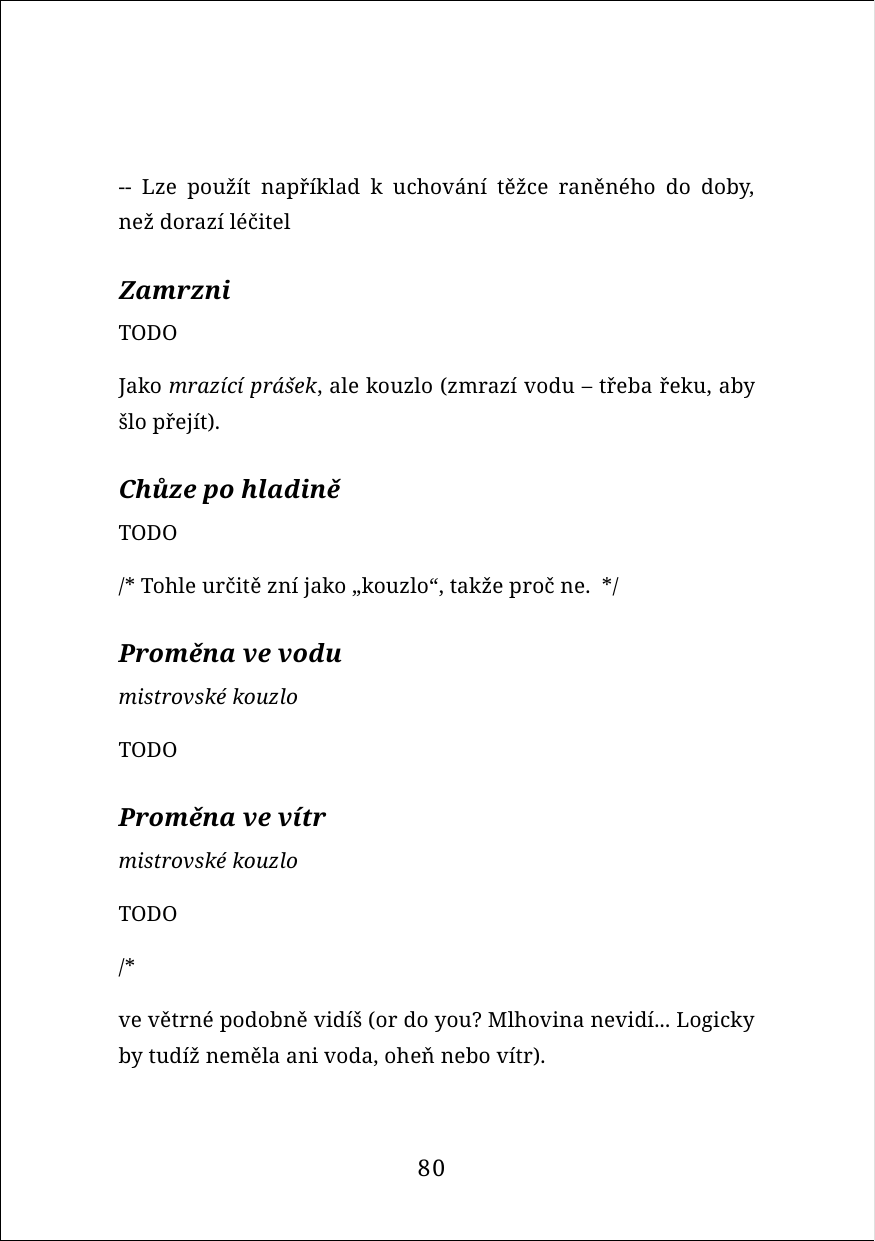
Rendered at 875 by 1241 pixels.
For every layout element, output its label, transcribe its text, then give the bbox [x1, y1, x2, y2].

text TODO [118, 518, 756, 546]
text /* Tohle určitě zní jako „kouzlo“, takže proč ne. */ [118, 571, 756, 599]
text TODO [118, 899, 756, 927]
text TODO [118, 735, 756, 763]
text TODO [118, 318, 756, 347]
text -- Lze použít například k uchování těžce raněného do doby, než dorazí léčitel [118, 172, 756, 236]
text /* [118, 952, 756, 981]
subtitle Zamrzni [118, 272, 756, 306]
text mistrovské kouzlo [118, 682, 756, 710]
subtitle Proměna ve vítr [118, 800, 756, 834]
subtitle Chůze po hladině [118, 472, 756, 506]
text ve větrné podobně vidíš (or do you? Mlhovina nevidí... Logicky by tudíž neměla ani voda, oheň nebo vítr). [118, 1006, 756, 1069]
text Jako mrazící prášek, ale kouzlo (zmrazí vodu – třeba řeku, aby šlo přejít). [118, 371, 756, 435]
text mistrovské kouzlo [118, 846, 756, 874]
subtitle Proměna ve vodu [118, 636, 756, 670]
